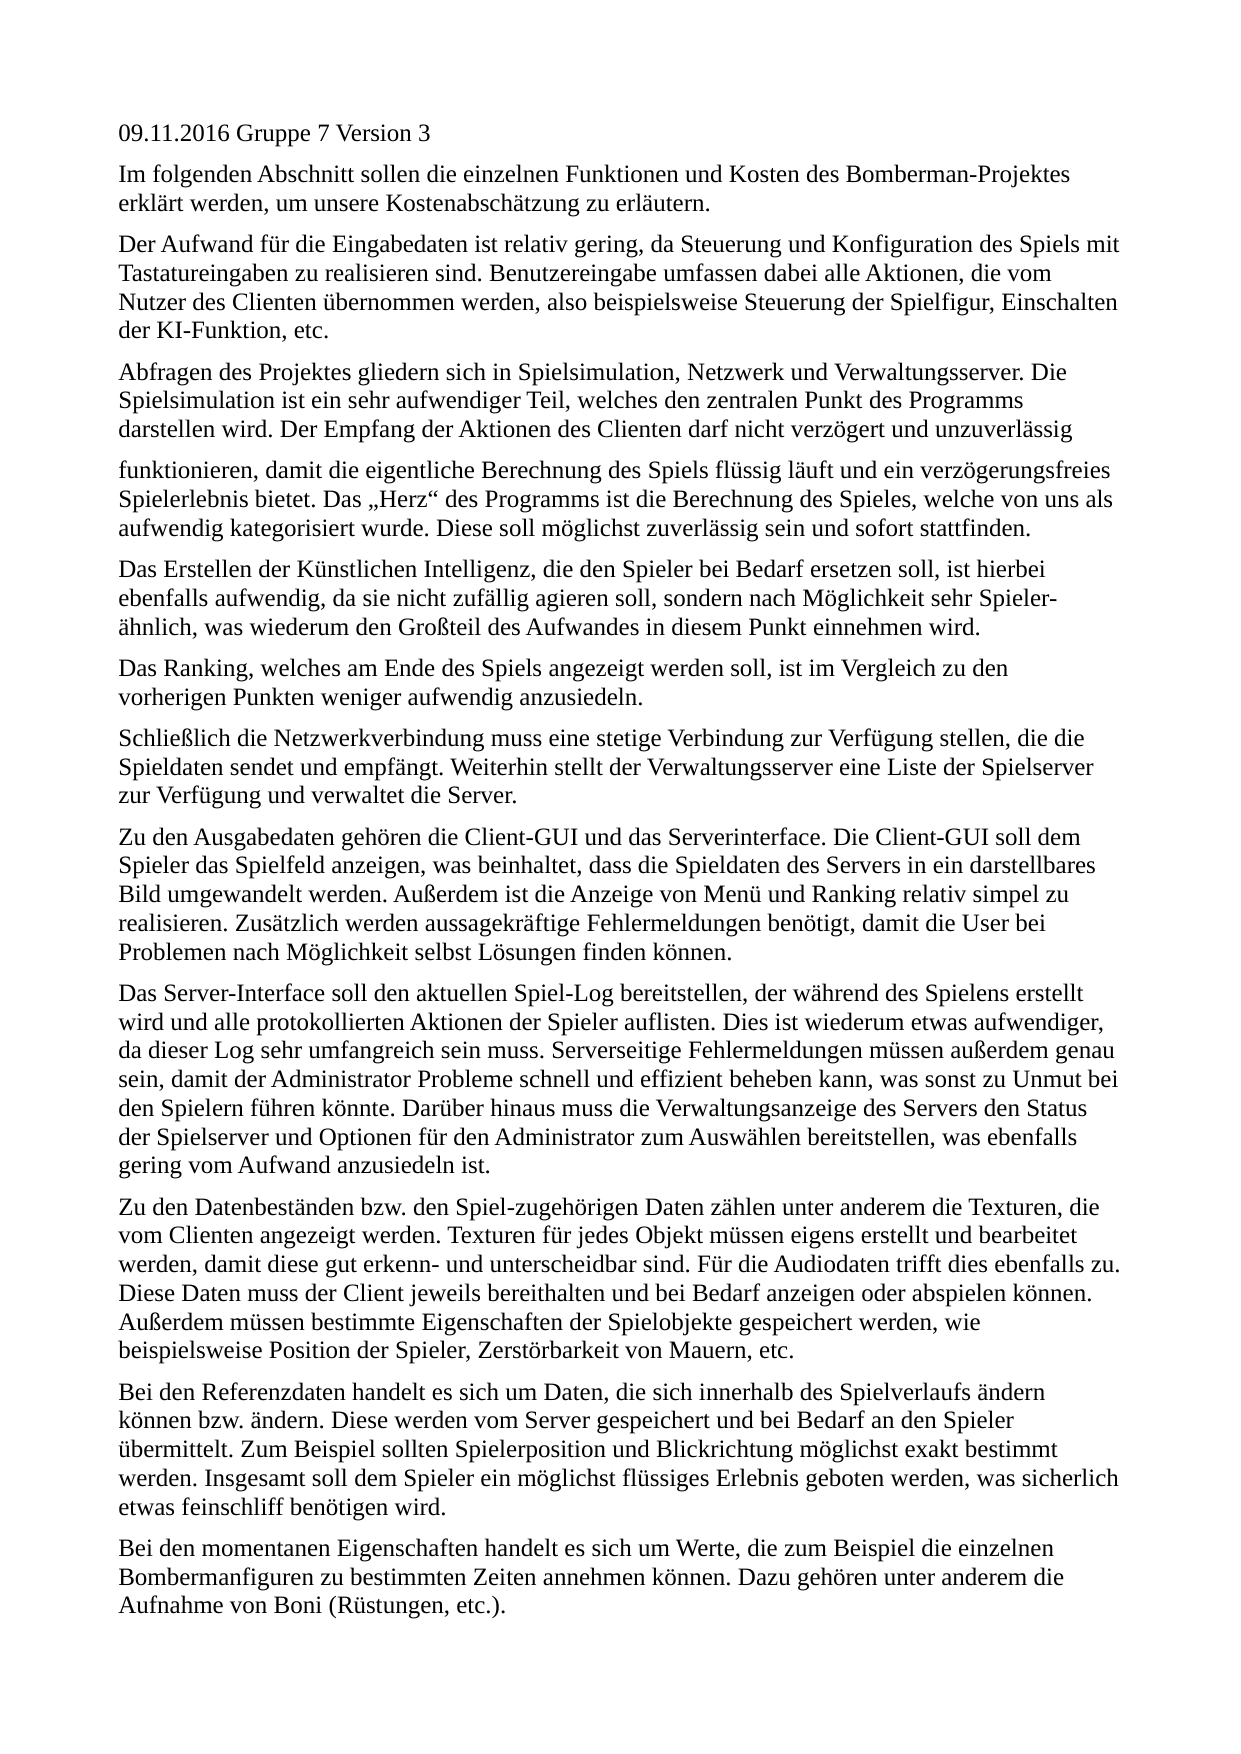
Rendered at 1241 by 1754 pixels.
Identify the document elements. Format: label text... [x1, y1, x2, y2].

text Bei den momentanen Eigenschaften handelt es sich um Werte, die zum Beispiel die einzelnen Bombermanfiguren zu bestimmten Zeiten annehmen können. Dazu gehören unter anderem die Aufnahme von Boni (Rüstungen, etc.). [118, 1533, 1122, 1619]
text Das Erstellen der Künstlichen Intelligenz, die den Spieler bei Bedarf ersetzen soll, ist hierbei ebenfalls aufwendig, da sie nicht zufällig agieren soll, sondern nach Möglichkeit sehr Spieler- ähnlich, was wiederum den Großteil des Aufwandes in diesem Punkt einnehmen wird. [118, 554, 1122, 641]
text Zu den Datenbeständen bzw. den Spiel-zugehörigen Daten zählen unter anderem die Texturen, die vom Clienten angezeigt werden. Texturen für jedes Objekt müssen eigens erstellt und bearbeitet werden, damit diese gut erkenn- und unterscheidbar sind. Für die Audiodaten trifft dies ebenfalls zu. Diese Daten muss der Client jeweils bereithalten und bei Bedarf anzeigen oder abspielen können. Außerdem müssen bestimmte Eigenschaften der Spielobjekte gespeichert werden, wie beispielsweise Position der Spieler, Zerstörbarkeit von Mauern, etc. [118, 1192, 1122, 1364]
text Im folgenden Abschnitt sollen die einzelnen Funktionen und Kosten des Bomberman-Projektes erklärt werden, um unsere Kostenabschätzung zu erläutern. [118, 159, 1122, 217]
text Abfragen des Projektes gliedern sich in Spielsimulation, Netzwerk und Verwaltungsserver. Die Spielsimulation ist ein sehr aufwendiger Teil, welches den zentralen Punkt des Programms darstellen wird. Der Empfang der Aktionen des Clienten darf nicht verzögert und unzuverlässig [118, 357, 1122, 443]
text Das Server-Interface soll den aktuellen Spiel-Log bereitstellen, der während des Spielens erstellt wird und alle protokollierten Aktionen der Spieler auflisten. Dies ist wiederum etwas aufwendiger, da dieser Log sehr umfangreich sein muss. Serverseitige Fehlermeldungen müssen außerdem genau sein, damit der Administrator Probleme schnell und effizient beheben kann, was sonst zu Unmut bei den Spielern führen könnte. Darüber hinaus muss die Verwaltungsanzeige des Servers den Status der Spielserver und Optionen für den Administrator zum Auswählen bereitstellen, was ebenfalls gering vom Aufwand anzusiedeln ist. [118, 978, 1122, 1179]
text Der Aufwand für die Eingabedaten ist relativ gering, da Steuerung und Konfiguration des Spiels mit Tastatureingaben zu realisieren sind. Benutzereingabe umfassen dabei alle Aktionen, die vom Nutzer des Clienten übernommen werden, also beispielsweise Steuerung der Spielfigur, Einschalten der KI-Funktion, etc. [118, 229, 1122, 344]
text Bei den Referenzdaten handelt es sich um Daten, die sich innerhalb des Spielverlaufs ändern können bzw. ändern. Diese werden vom Server gespeichert und bei Bedarf an den Spieler übermittelt. Zum Beispiel sollten Spielerposition und Blickrichtung möglichst exakt bestimmt werden. Insgesamt soll dem Spieler ein möglichst flüssiges Erlebnis geboten werden, was sicherlich etwas feinschliff benötigen wird. [118, 1377, 1122, 1521]
text Das Ranking, welches am Ende des Spiels angezeigt werden soll, ist im Vergleich zu den vorherigen Punkten weniger aufwendig anzusiedeln. [118, 653, 1122, 711]
text Zu den Ausgabedaten gehören die Client-GUI und das Serverinterface. Die Client-GUI soll dem Spieler das Spielfeld anzeigen, was beinhaltet, dass die Spieldaten des Servers in ein darstellbares Bild umgewandelt werden. Außerdem ist die Anzeige von Menü und Ranking relativ simpel zu realisieren. Zusätzlich werden aussagekräftige Fehlermeldungen benötigt, damit die User bei Problemen nach Möglichkeit selbst Lösungen finden können. [118, 822, 1122, 966]
text 09.11.2016 Gruppe 7 Version 3 [118, 118, 1122, 147]
text Schließlich die Netzwerkverbindung muss eine stetige Verbindung zur Verfügung stellen, die die Spieldaten sendet und empfängt. Weiterhin stellt der Verwaltungsserver eine Liste der Spielserver zur Verfügung und verwaltet die Server. [118, 723, 1122, 809]
text funktionieren, damit die eigentliche Berechnung des Spiels flüssig läuft und ein verzögerungsfreies Spielerlebnis bietet. Das „Herz“ des Programms ist die Berechnung des Spieles, welche von uns als aufwendig kategorisiert wurde. Diese soll möglichst zuverlässig sein und sofort stattfinden. [118, 456, 1122, 542]
